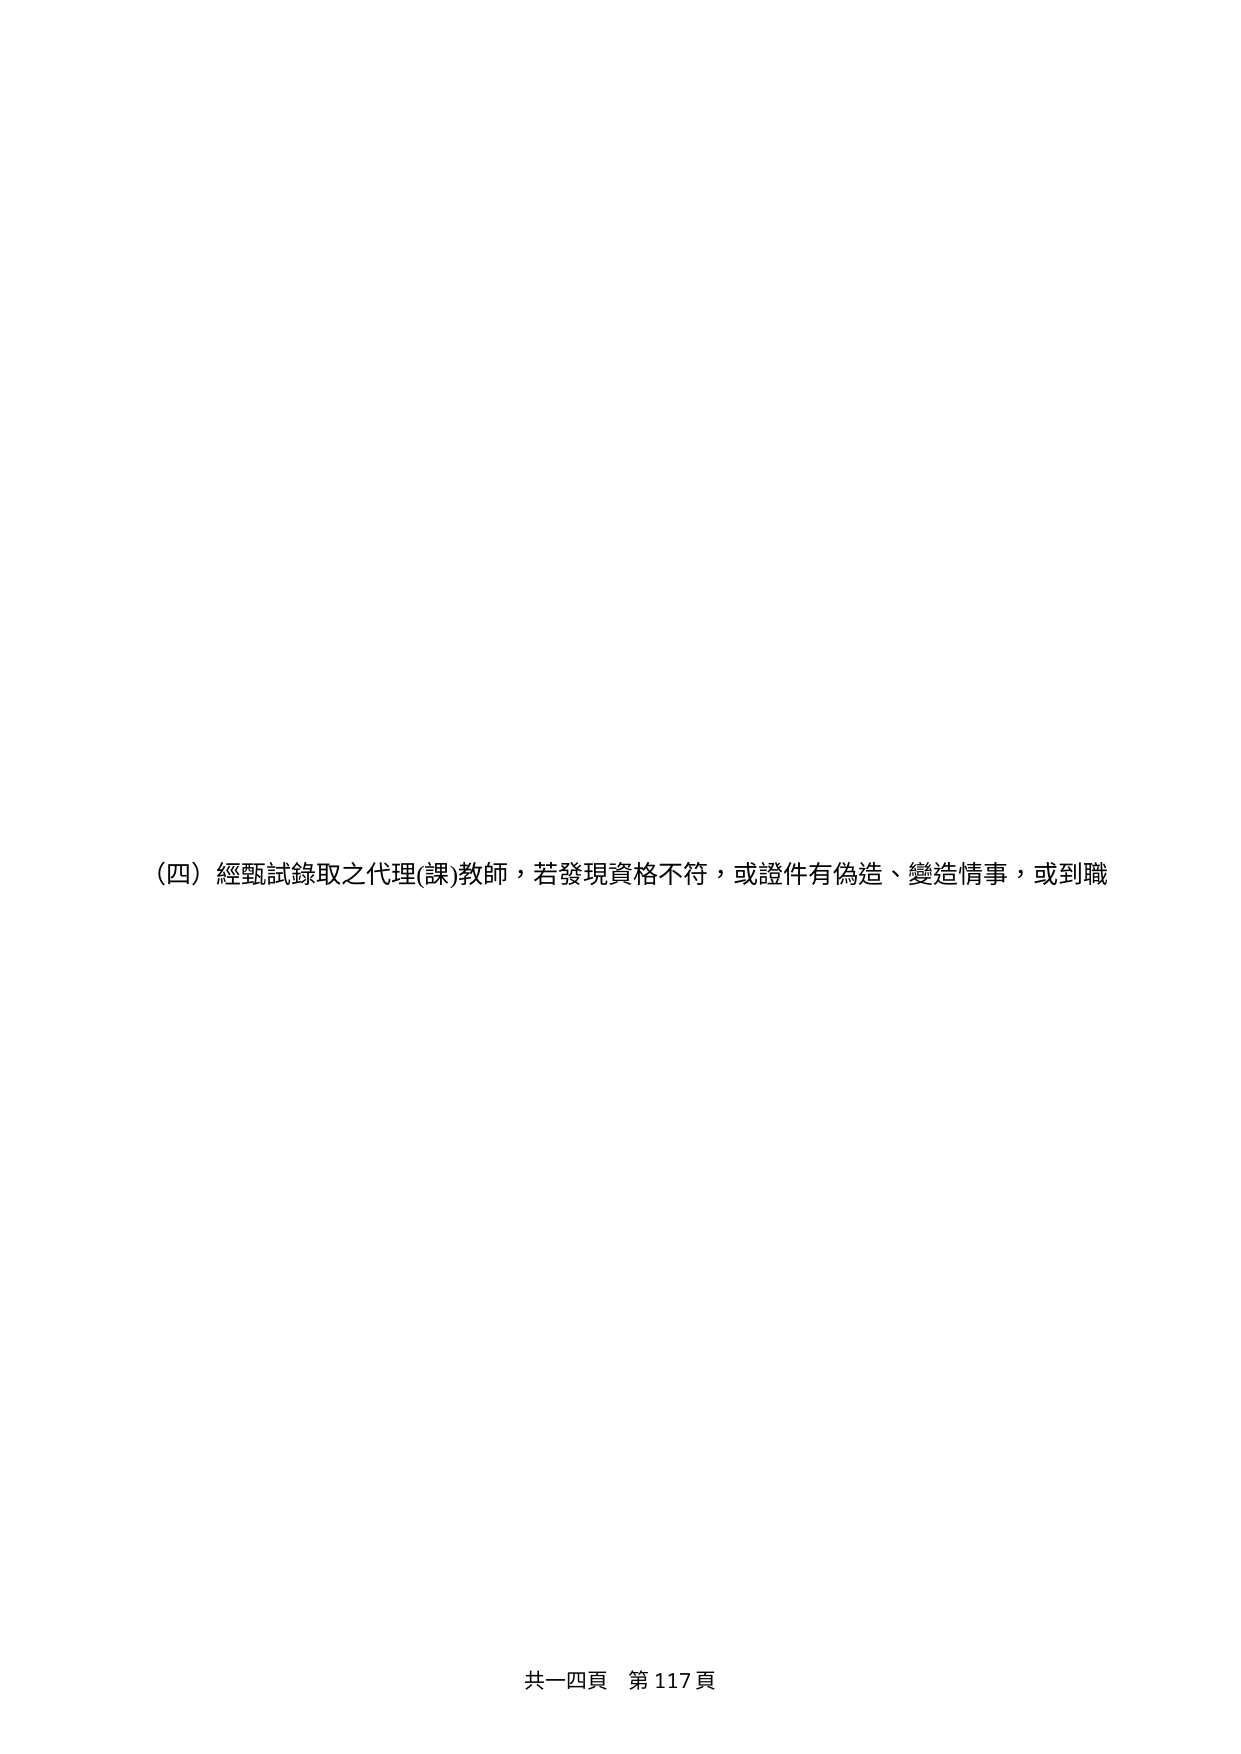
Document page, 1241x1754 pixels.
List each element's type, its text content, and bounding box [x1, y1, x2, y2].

text （四）經甄試錄取之代理(課)教師，若發現資格不符，或證件有偽造、變造情事，或到職 [141, 831, 1122, 893]
